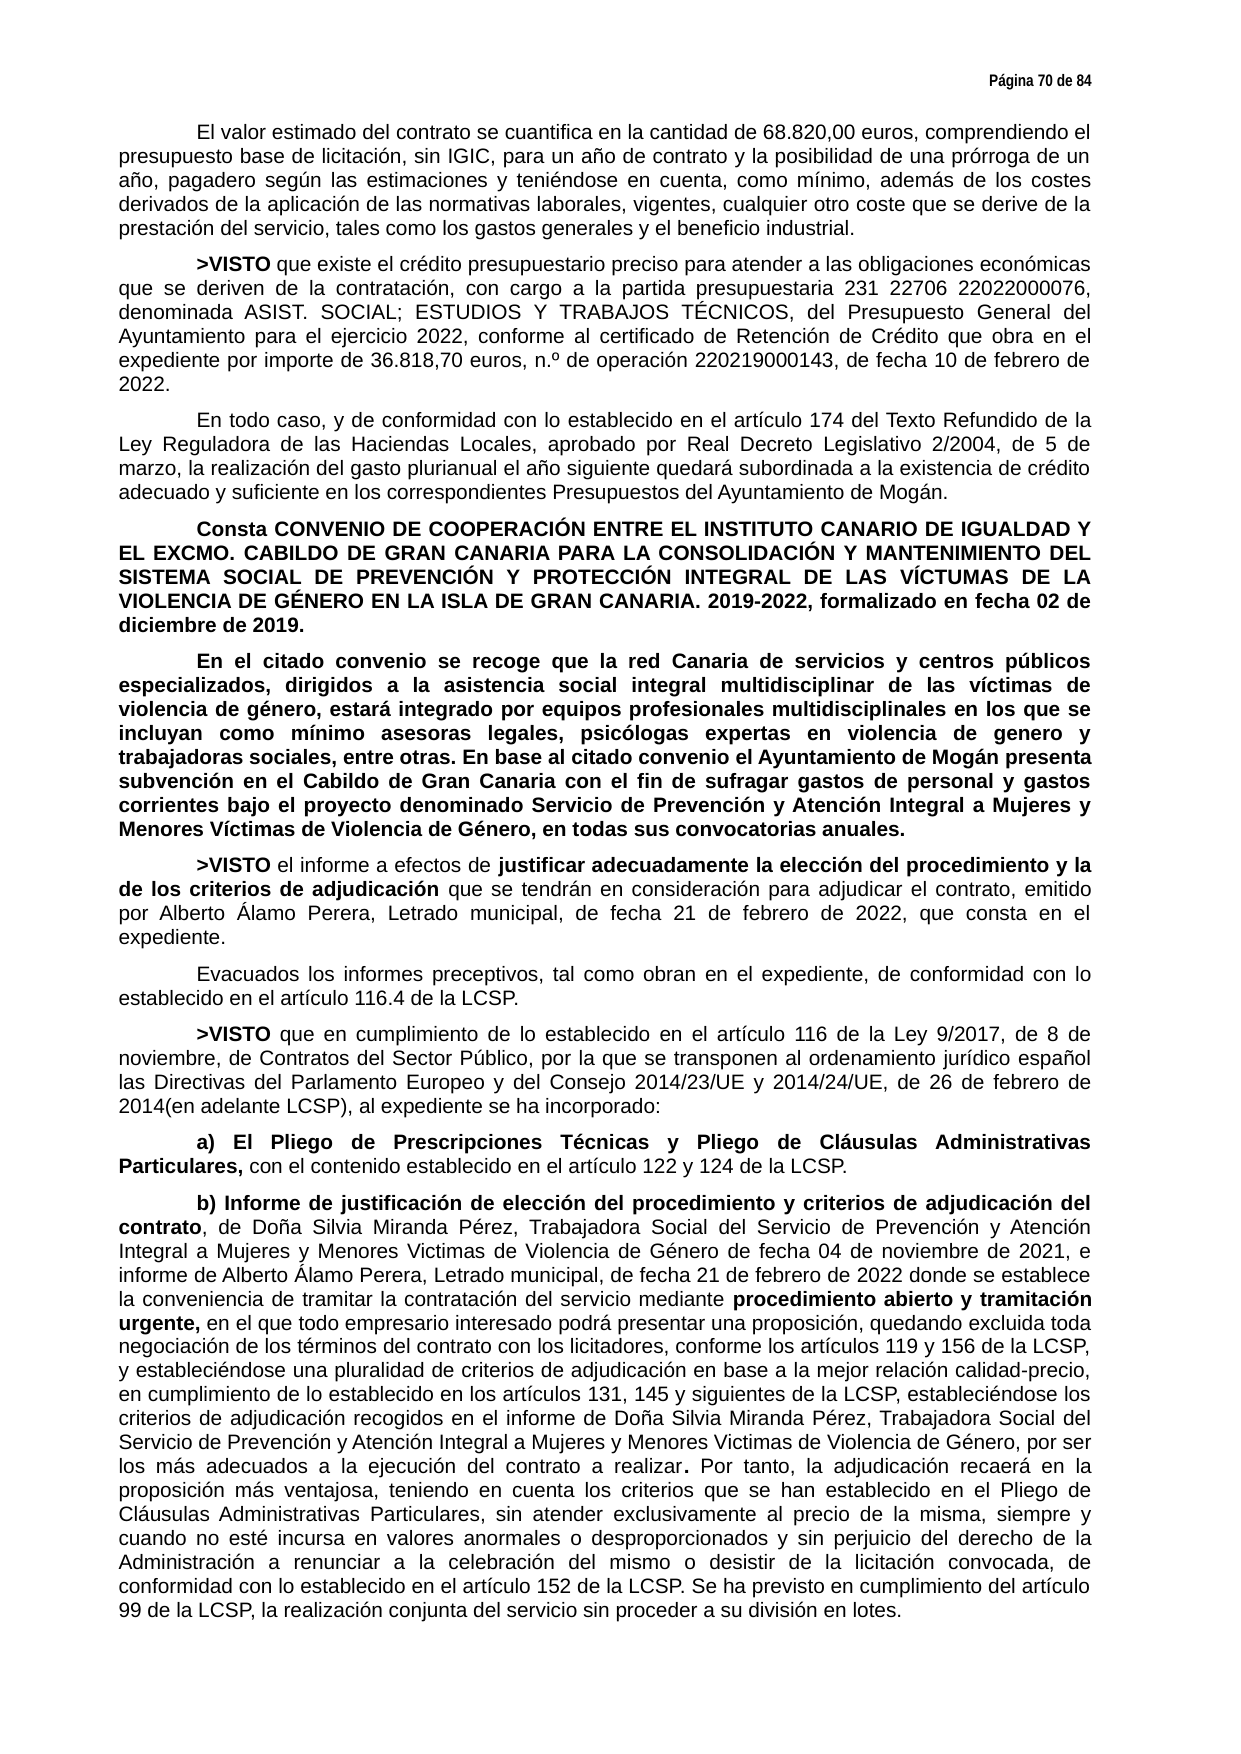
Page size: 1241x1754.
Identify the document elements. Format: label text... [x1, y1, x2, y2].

text Evacuados los informes preceptivos, tal como obran en el expediente, de conformidad con lo establecido en el artículo 116.4 de la LCSP. [118, 961, 1092, 1009]
text El valor estimado del contrato se cuantifica en la cantidad de 68.820,00 euros, comprendiendo el presupuesto base de licitación, sin IGIC, para un año de contrato y la posibilidad de una prórroga de un año, pagadero según las estimaciones y teniéndose en cuenta, como mínimo, además de los costes derivados de la aplicación de las normativas laborales, vigentes, cualquier otro coste que se derive de la prestación del servicio, tales como los gastos generales y el beneficio industrial. [118, 120, 1092, 239]
text b) Informe de justificación de elección del procedimiento y criterios de adjudicación del contrato, de Doña Silvia Miranda Pérez, Trabajadora Social del Servicio de Prevención y Atención Integral a Mujeres y Menores Victimas de Violencia de Género de fecha 04 de noviembre de 2021, e informe de Alberto Álamo Perera, Letrado municipal, de fecha 21 de febrero de 2022 donde se establece la conveniencia de tramitar la contratación del servicio mediante procedimiento abierto y tramitación urgente, en el que todo empresario interesado podrá presentar una proposición, quedando excluida toda negociación de los términos del contrato con los licitadores, conforme los artículos 119 y 156 de la LCSP, y estableciéndose una pluralidad de criterios de adjudicación en base a la mejor relación calidad-precio, en cumplimiento de lo establecido en los artículos 131, 145 y siguientes de la LCSP, estableciéndose los criterios de adjudicación recogidos en el informe de Doña Silvia Miranda Pérez, Trabajadora Social del Servicio de Prevención y Atención Integral a Mujeres y Menores Victimas de Violencia de Género, por ser los más adecuados a la ejecución del contrato a realizar. Por tanto, la adjudicación recaerá en la proposición más ventajosa, teniendo en cuenta los criterios que se han establecido en el Pliego de Cláusulas Administrativas Particulares, sin atender exclusivamente al precio de la misma, siempre y cuando no esté incursa en valores anormales o desproporcionados y sin perjuicio del derecho de la Administración a renunciar a la celebración del mismo o desistir de la licitación convocada, de conformidad con lo establecido en el artículo 152 de la LCSP. Se ha previsto en cumplimiento del artículo 99 de la LCSP, la realización conjunta del servicio sin proceder a su división en lotes. [118, 1191, 1092, 1622]
text >VISTO que en cumplimiento de lo establecido en el artículo 116 de la Ley 9/2017, de 8 de noviembre, de Contratos del Sector Público, por la que se transponen al ordenamiento jurídico español las Directivas del Parlamento Europeo y del Consejo 2014/23/UE y 2014/24/UE, de 26 de febrero de 2014(en adelante LCSP), al expediente se ha incorporado: [118, 1022, 1092, 1118]
text >VISTO que existe el crédito presupuestario preciso para atender a las obligaciones económicas que se deriven de la contratación, con cargo a la partida presupuestaria 231 22706 22022000076, denominada ASIST. SOCIAL; ESTUDIOS Y TRABAJOS TÉCNICOS, del Presupuesto General del Ayuntamiento para el ejercicio 2022, conforme al certificado de Retención de Crédito que obra en el expediente por importe de 36.818,70 euros, n.º de operación 220219000143, de fecha 10 de febrero de 2022. [118, 252, 1092, 396]
text En el citado convenio se recoge que la red Canaria de servicios y centros públicos especializados, dirigidos a la asistencia social integral multidisciplinar de las víctimas de violencia de género, estará integrado por equipos profesionales multidisciplinales en los que se incluyan como mínimo asesoras legales, psicólogas expertas en violencia de genero y trabajadoras sociales, entre otras. En base al citado convenio el Ayuntamiento de Mogán presenta subvención en el Cabildo de Gran Canaria con el fin de sufragar gastos de personal y gastos corrientes bajo el proyecto denominado Servicio de Prevención y Atención Integral a Mujeres y Menores Víctimas de Violencia de Género, en todas sus convocatorias anuales. [118, 649, 1092, 841]
text >VISTO el informe a efectos de justificar adecuadamente la elección del procedimiento y la de los criterios de adjudicación que se tendrán en consideración para adjudicar el contrato, emitido por Alberto Álamo Perera, Letrado municipal, de fecha 21 de febrero de 2022, que consta en el expediente. [118, 853, 1092, 949]
text Consta CONVENIO DE COOPERACIÓN ENTRE EL INSTITUTO CANARIO DE IGUALDAD Y EL EXCMO. CABILDO DE GRAN CANARIA PARA LA CONSOLIDACIÓN Y MANTENIMIENTO DEL SISTEMA SOCIAL DE PREVENCIÓN Y PROTECCIÓN INTEGRAL DE LAS VÍCTUMAS DE LA VIOLENCIA DE GÉNERO EN LA ISLA DE GRAN CANARIA. 2019-2022, formalizado en fecha 02 de diciembre de 2019. [118, 517, 1092, 636]
text a) El Pliego de Prescripciones Técnicas y Pliego de Cláusulas Administrativas Particulares, con el contenido establecido en el artículo 122 y 124 de la LCSP. [118, 1130, 1092, 1178]
text En todo caso, y de conformidad con lo establecido en el artículo 174 del Texto Refundido de la Ley Reguladora de las Haciendas Locales, aprobado por Real Decreto Legislativo 2/2004, de 5 de marzo, la realización del gasto plurianual el año siguiente quedará subordinada a la existencia de crédito adecuado y suficiente en los correspondientes Presupuestos del Ayuntamiento de Mogán. [118, 408, 1092, 504]
